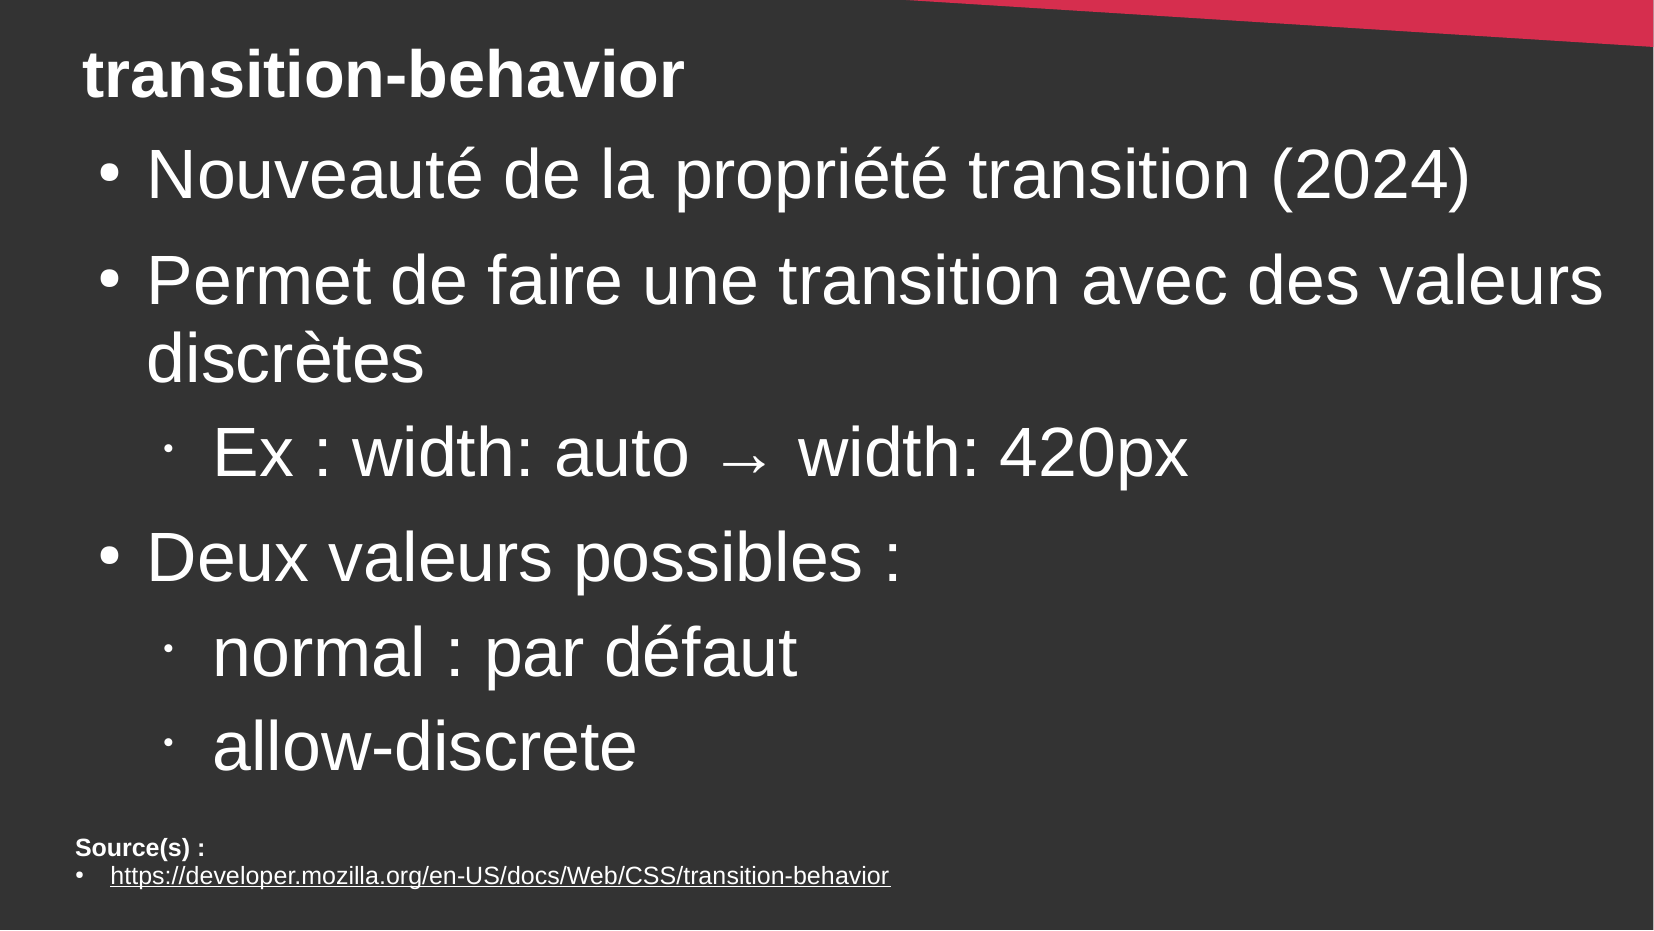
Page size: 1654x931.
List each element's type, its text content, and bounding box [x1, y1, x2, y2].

list Nouveauté de la propriété transition (2024) Permet de faire une transition avec des valeurs discrètes Ex : width: auto → width: 420px Deux valeurs possibles : normal : par défaut allow-discrete [80, 135, 1620, 792]
title transition-behavior [82, 37, 1571, 114]
text_box Source(s) : https://developer.mozilla.org/en-US/docs/Web/CSS/transition-behavior [60, 826, 1546, 926]
text_box [906, 0, 1654, 47]
